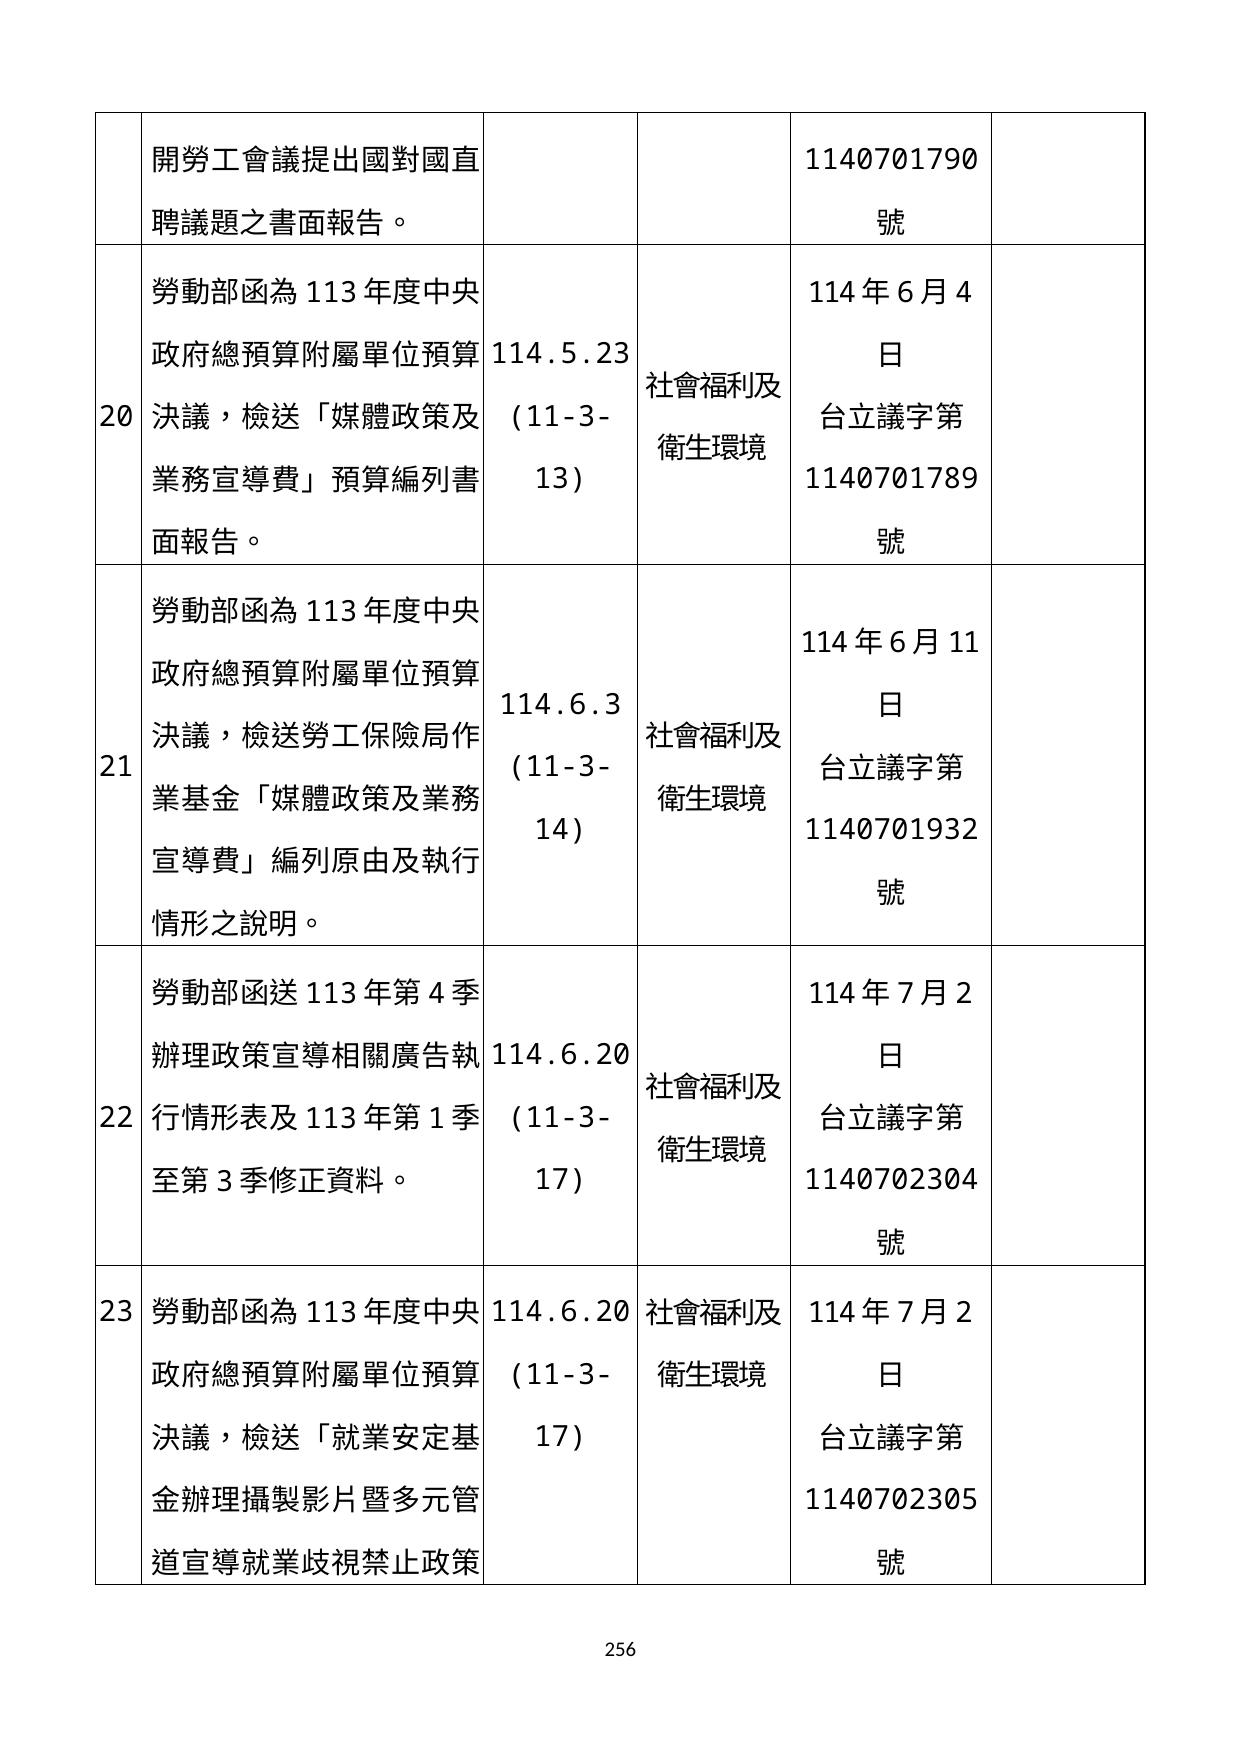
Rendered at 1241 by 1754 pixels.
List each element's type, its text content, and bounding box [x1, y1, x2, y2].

table_cell [96, 1266, 141, 1584]
table_cell 114年6月4日 台立議字第1140701789號 [791, 245, 991, 563]
table_cell 114.6.20 (11-3-17) [484, 946, 637, 1265]
table_cell 114年6月11日 台立議字第1140701932號 [791, 565, 991, 945]
table_cell 社會福利及衛生環境 [638, 946, 790, 1265]
table_cell [992, 565, 1144, 945]
table_cell 1140701790號 [791, 113, 991, 244]
table_cell [638, 113, 790, 244]
table_cell [96, 245, 141, 563]
table_cell 114.5.23 (11-3-13) [484, 245, 637, 563]
table_cell 114年7月2日 台立議字第1140702305號 [791, 1266, 991, 1584]
table_cell 社會福利及衛生環境 [638, 565, 790, 945]
table_cell 勞動部函為113年度中央政府總預算附屬單位預算決議，檢送「就業安定基金辦理攝製影片暨多元管道宣導就業歧視禁止政策 [142, 1266, 483, 1584]
table_cell 114.6.20 (11-3-17) [484, 1266, 637, 1584]
table_cell 開勞工會議提出國對國直聘議題之書面報告。 [142, 113, 483, 244]
table_cell 社會福利及衛生環境 [638, 1266, 790, 1584]
table_cell [96, 565, 141, 945]
table_cell [484, 113, 637, 244]
table_cell 勞動部函送113年第4季辦理政策宣導相關廣告執行情形表及113年第1季至第3季修正資料。 [142, 946, 483, 1265]
table_cell 勞動部函為113年度中央政府總預算附屬單位預算決議，檢送勞工保險局作業基金「媒體政策及業務宣導費」編列原由及執行情形之說明。 [142, 565, 483, 945]
table_cell [992, 1266, 1144, 1584]
table_cell [992, 113, 1144, 244]
table_cell 114年7月2日 台立議字第1140702304號 [791, 946, 991, 1265]
table_cell 勞動部函為113年度中央政府總預算附屬單位預算決議，檢送「媒體政策及業務宣導費」預算編列書面報告。 [142, 245, 483, 563]
table_cell [96, 946, 141, 1265]
table_cell [992, 946, 1144, 1265]
table_cell [96, 113, 141, 244]
table_cell 社會福利及衛生環境 [638, 245, 790, 563]
table_cell [992, 245, 1144, 563]
table_cell 114.6.3 (11-3-14) [484, 565, 637, 945]
